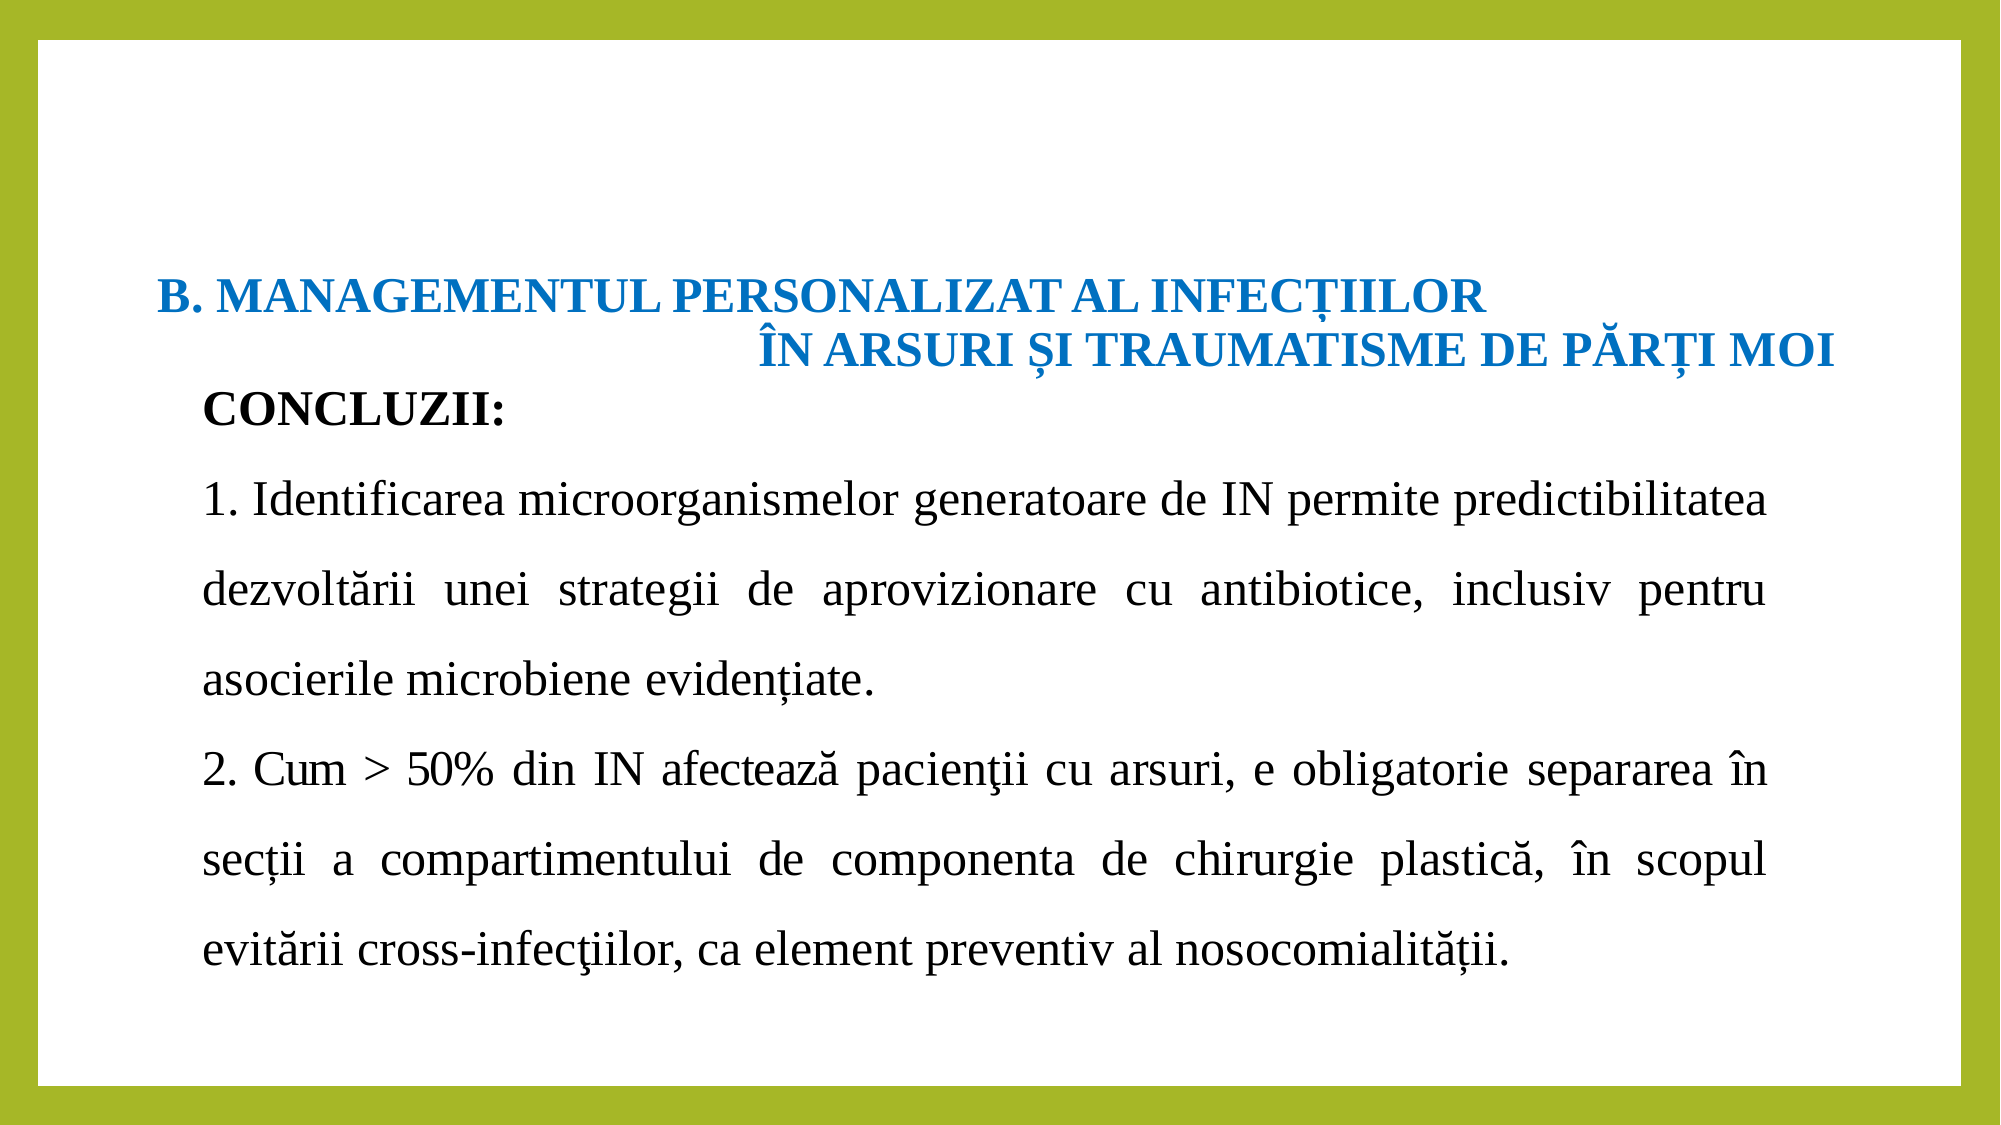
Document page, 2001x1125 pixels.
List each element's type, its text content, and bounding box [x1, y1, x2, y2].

list CONCLUZII: 1. Identificarea microorganismelor generatoare de IN permite predictibilitatea dezvoltării unei strategii de aprovizionare cu antibiotice, inclusiv pentru asocierile microbiene evidențiate. 2. Cum > 50% din IN afectează pacienţii cu arsuri, e obligatorie separarea în secții a compartimentului de componenta de chirurgie plastică, în scopul evitării cross-infecţiilor, ca element preventiv al nosocomialității. [187, 337, 1808, 1042]
title B. MANAGEMENTUL PERSONALIZAT AL INFECȚIILOR ÎN ARSURI ȘI TRAUMATISME DE PĂRȚI MOI [142, 99, 1863, 323]
